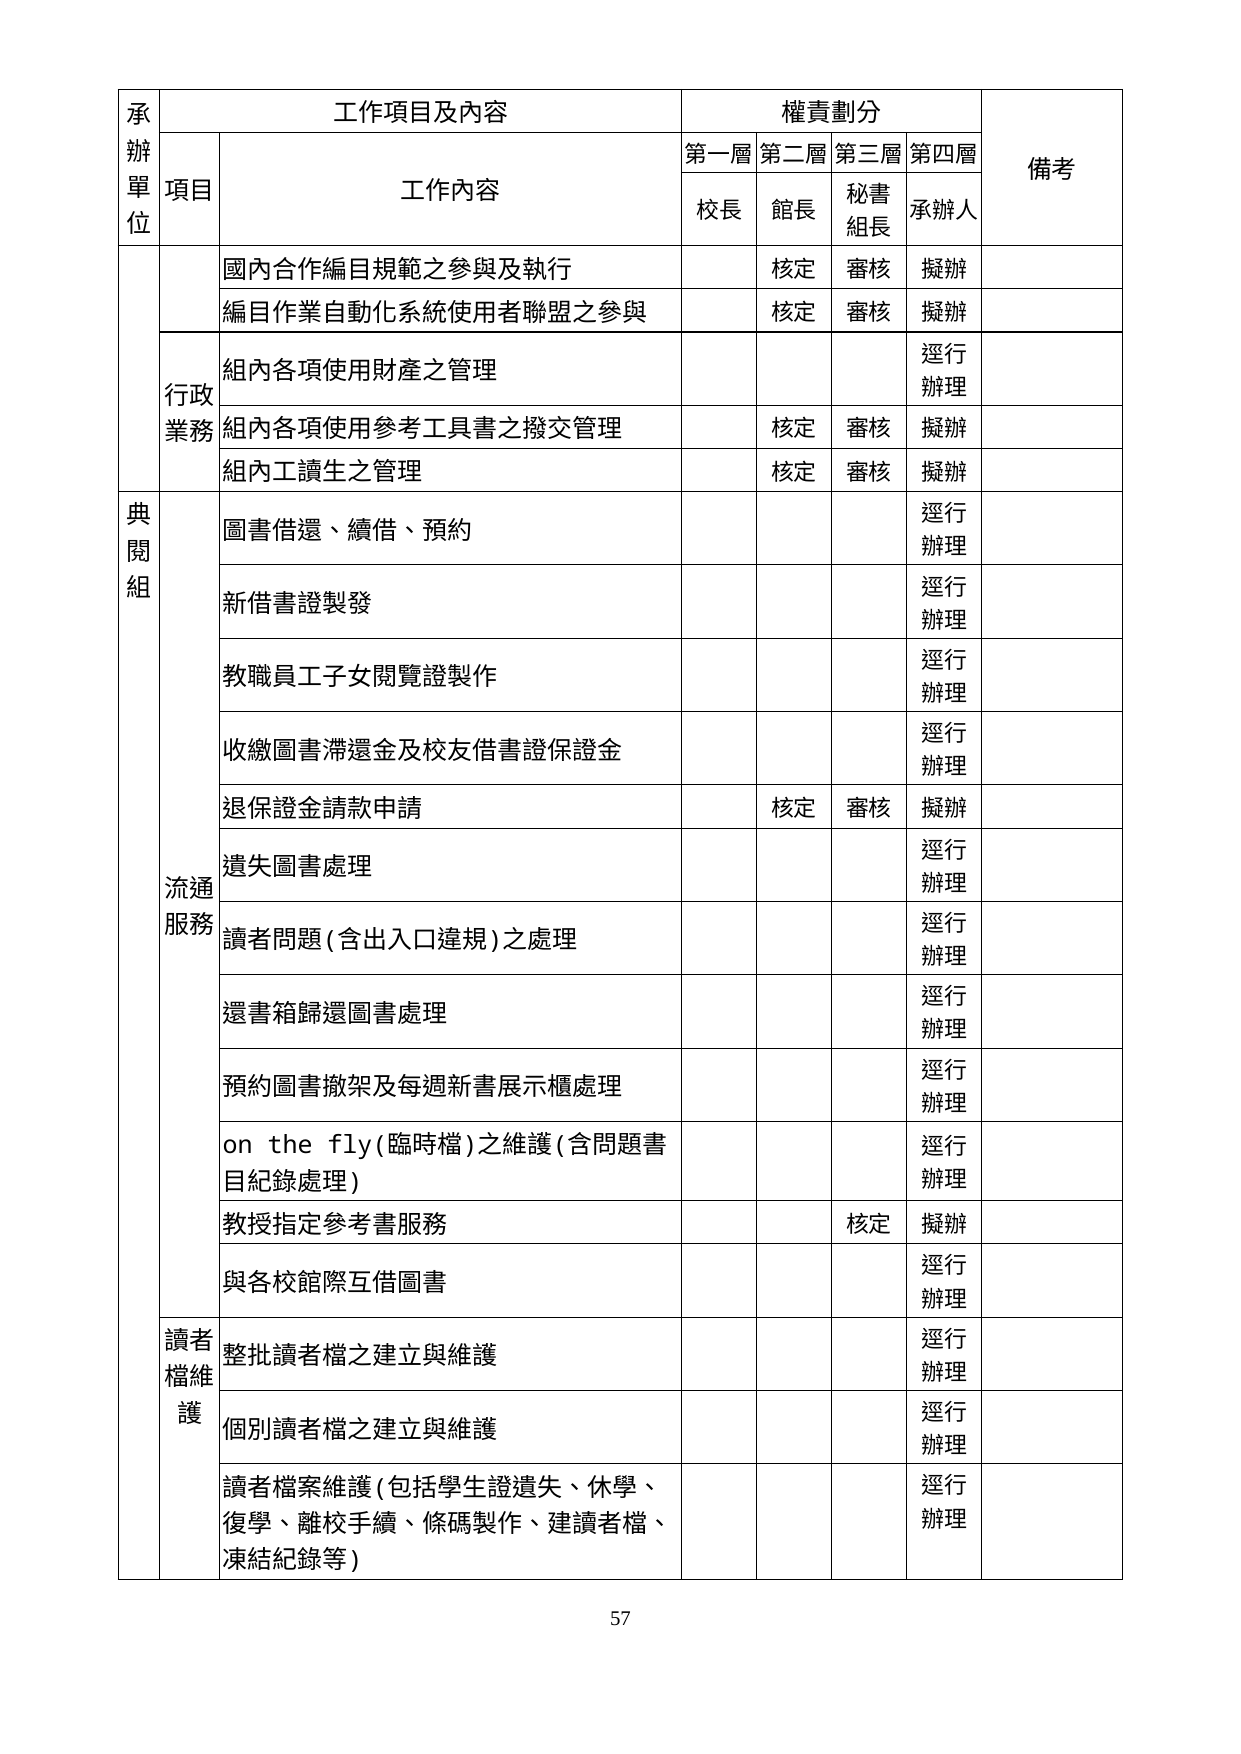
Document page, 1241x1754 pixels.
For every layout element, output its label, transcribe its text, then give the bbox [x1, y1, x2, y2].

table_cell 編目作業自動化系統使用者聯盟之參與 [220, 289, 681, 331]
table_cell [757, 565, 831, 638]
table_cell [682, 639, 756, 711]
table_cell [757, 1318, 831, 1390]
table_cell 逕行 辦理 [907, 333, 981, 405]
table_header 備考 [982, 90, 1122, 245]
table_cell [832, 1318, 906, 1390]
table_cell [982, 902, 1122, 974]
table_cell 組內各項使用參考工具書之撥交管理 [220, 406, 681, 448]
table_cell 審核 [832, 406, 906, 448]
table_cell 教職員工子女閱覽證製作 [220, 639, 681, 711]
table_cell [832, 1122, 906, 1200]
table_cell 組內工讀生之管理 [220, 449, 681, 491]
table_cell 遺失圖書處理 [220, 829, 681, 901]
table_cell [982, 1122, 1122, 1200]
table_cell 個別讀者檔之建立與維護 [220, 1391, 681, 1463]
table_cell [982, 785, 1122, 827]
table_cell 退保證金請款申請 [220, 785, 681, 827]
table_cell [682, 902, 756, 974]
table_cell [682, 406, 756, 448]
table_cell [982, 1201, 1122, 1243]
table_cell 第一層 [682, 133, 756, 172]
table_cell 核定 [757, 449, 831, 491]
table_cell 校長 [682, 173, 756, 245]
table_cell 館長 [757, 173, 831, 245]
table_cell [832, 492, 906, 564]
table_cell [757, 829, 831, 901]
table_cell 逕行 辦理 [907, 975, 981, 1047]
table_cell [982, 333, 1122, 405]
table_cell 項目 [160, 133, 219, 245]
table_cell 審核 [832, 449, 906, 491]
table_cell 逕行 辦理 [907, 1464, 981, 1579]
table_cell 讀者檔案維護(包括學生證遺失、休學、復學、離校手續、條碼製作、建讀者檔、凍結紀錄等) [220, 1464, 681, 1579]
table_cell [982, 639, 1122, 711]
table_cell 組內各項使用財產之管理 [220, 333, 681, 405]
table_cell 逕行 辦理 [907, 565, 981, 638]
table_cell 第二層 [757, 133, 831, 172]
table_cell 整批讀者檔之建立與維護 [220, 1318, 681, 1390]
table_cell 審核 [832, 246, 906, 288]
table_cell [682, 1464, 756, 1579]
table_cell 與各校館際互借圖書 [220, 1244, 681, 1317]
table_cell 逕行 辦理 [907, 712, 981, 784]
table_cell [682, 975, 756, 1047]
table_cell [682, 1122, 756, 1200]
table_cell 逕行 辦理 [907, 1391, 981, 1463]
table_cell [982, 1318, 1122, 1390]
table_cell [757, 333, 831, 405]
table_cell 擬辦 [907, 246, 981, 288]
table_cell 讀者檔維護 [160, 1318, 219, 1579]
table_cell 逕行 辦理 [907, 492, 981, 564]
table_cell [682, 565, 756, 638]
table_cell [757, 1391, 831, 1463]
table_cell 行政業務 [160, 333, 219, 491]
table_cell [757, 639, 831, 711]
table_cell [982, 1464, 1122, 1579]
table_cell [982, 492, 1122, 564]
table_cell 逕行 辦理 [907, 1122, 981, 1200]
table_cell 流通服務 [160, 492, 219, 1317]
table_cell [832, 639, 906, 711]
table_cell [682, 1391, 756, 1463]
table_cell [757, 712, 831, 784]
table_cell 逕行 辦理 [907, 902, 981, 974]
table_cell 逕行 辦理 [907, 639, 981, 711]
table_cell 秘書 組長 [832, 173, 906, 245]
table_cell 收繳圖書滯還金及校友借書證保證金 [220, 712, 681, 784]
table_cell 讀者問題(含出入口違規)之處理 [220, 902, 681, 974]
table_cell 核定 [757, 246, 831, 288]
table_cell [682, 1244, 756, 1317]
table_cell [982, 829, 1122, 901]
table_cell [982, 1244, 1122, 1317]
table_cell [682, 449, 756, 491]
table_cell [832, 902, 906, 974]
table_cell 圖書借還、續借、預約 [220, 492, 681, 564]
table_cell 還書箱歸還圖書處理 [220, 975, 681, 1047]
table_cell 承辦人 [907, 173, 981, 245]
table_cell [982, 406, 1122, 448]
table_cell 擬辦 [907, 289, 981, 331]
table_cell [832, 1244, 906, 1317]
table_cell [682, 1318, 756, 1390]
table_cell [682, 246, 756, 288]
table_cell [982, 289, 1122, 331]
table_cell 擬辦 [907, 785, 981, 827]
table_cell [757, 1049, 831, 1121]
table_cell [982, 565, 1122, 638]
table_cell [982, 246, 1122, 288]
table_cell [832, 975, 906, 1047]
table_cell [757, 1464, 831, 1579]
table_cell [832, 1049, 906, 1121]
table_cell [757, 975, 831, 1047]
table_cell [982, 1049, 1122, 1121]
table_cell [832, 565, 906, 638]
table_cell 新借書證製發 [220, 565, 681, 638]
table_cell [682, 785, 756, 827]
table_cell 第三層 [832, 133, 906, 172]
table_cell 預約圖書撤架及每週新書展示櫃處理 [220, 1049, 681, 1121]
table_cell [832, 1391, 906, 1463]
table_cell [119, 246, 159, 491]
table_cell 審核 [832, 785, 906, 827]
table_cell [160, 246, 219, 331]
table_cell 教授指定參考書服務 [220, 1201, 681, 1243]
table_cell 核定 [757, 406, 831, 448]
table_cell 典閱組 [119, 492, 159, 1579]
table_cell 第四層 [907, 133, 981, 172]
table_cell [982, 1391, 1122, 1463]
table_cell [982, 712, 1122, 784]
table_cell [682, 712, 756, 784]
table_cell [682, 492, 756, 564]
table_cell 逕行 辦理 [907, 1244, 981, 1317]
table_cell [757, 902, 831, 974]
table_cell 核定 [757, 289, 831, 331]
table_cell 逕行 辦理 [907, 1049, 981, 1121]
table_cell [682, 333, 756, 405]
table_header 工作項目及內容 [160, 90, 681, 132]
table_cell [682, 289, 756, 331]
table_cell on the fly(臨時檔)之維護(含問題書目紀錄處理) [220, 1122, 681, 1200]
table_cell 擬辦 [907, 406, 981, 448]
table_cell [682, 1201, 756, 1243]
table_cell 國內合作編目規範之參與及執行 [220, 246, 681, 288]
table_cell 逕行 辦理 [907, 1318, 981, 1390]
table_header 承辦單位 [119, 90, 159, 245]
table_cell [832, 333, 906, 405]
table_cell [982, 975, 1122, 1047]
table_cell [757, 1201, 831, 1243]
table_cell 審核 [832, 289, 906, 331]
table_cell [757, 1122, 831, 1200]
table_header 權責劃分 [682, 90, 981, 132]
table_cell [832, 1464, 906, 1579]
table_cell 工作內容 [220, 133, 681, 245]
table_cell [832, 712, 906, 784]
table_cell 逕行 辦理 [907, 829, 981, 901]
table_cell [682, 829, 756, 901]
table_cell 擬辦 [907, 449, 981, 491]
table_cell 核定 [757, 785, 831, 827]
table_cell [757, 492, 831, 564]
table_cell [682, 1049, 756, 1121]
table_cell 核定 [832, 1201, 906, 1243]
table_cell [832, 829, 906, 901]
table_cell [757, 1244, 831, 1317]
table_cell [982, 449, 1122, 491]
table_cell 擬辦 [907, 1201, 981, 1243]
